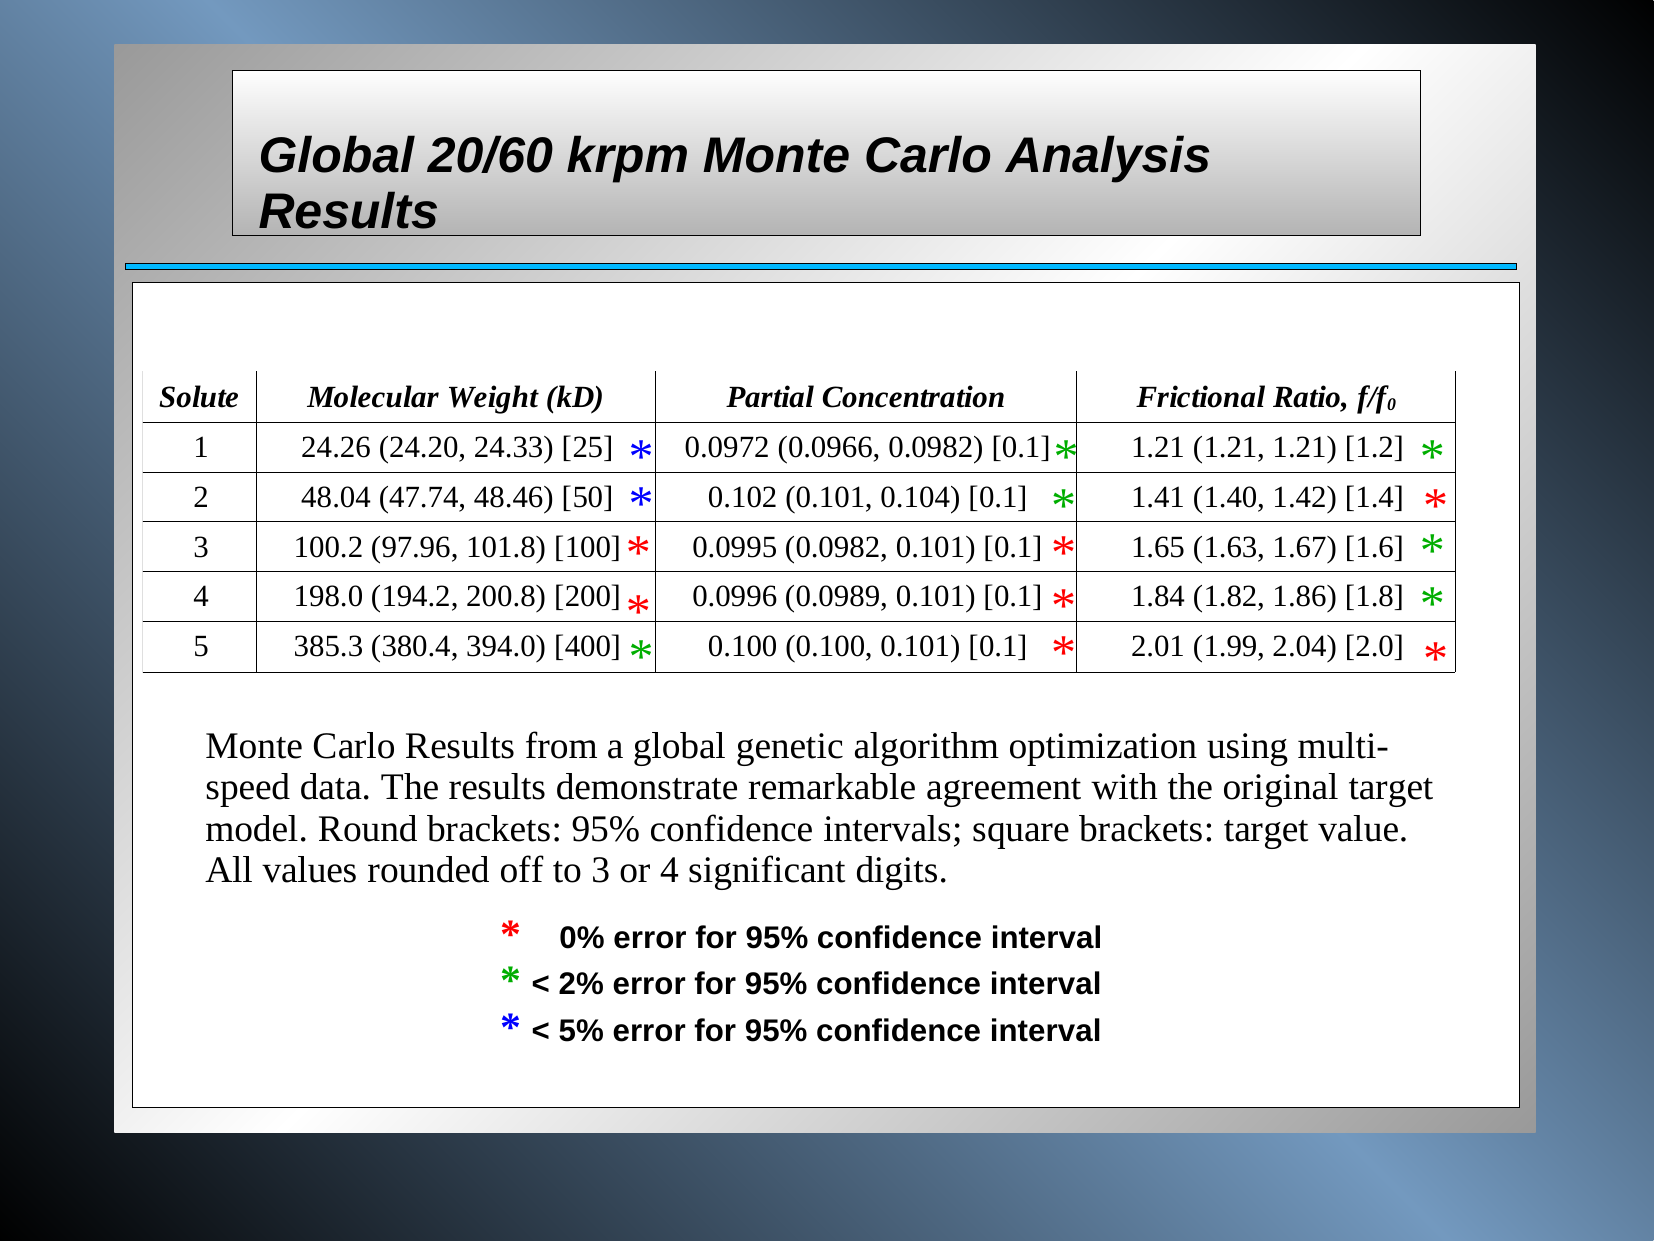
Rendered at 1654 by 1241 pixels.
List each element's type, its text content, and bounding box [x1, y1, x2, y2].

text_box * [628, 629, 654, 690]
text_box * [1423, 477, 1448, 539]
text_box * [1419, 584, 1445, 637]
text_box * [1053, 428, 1079, 490]
text_box * 0% error for 95% confidence interval * < 2% error for 95% confidence interval * < 5% error for 95% confidence interval [500, 911, 1154, 1051]
chart [142, 333, 1496, 980]
text_box Global 20/60 krpm Monte Carlo Analysis Results [258, 127, 1396, 239]
text_box * [1051, 477, 1076, 539]
text_box [125, 263, 1517, 270]
text_box * [1051, 578, 1076, 639]
text_box * [1419, 428, 1445, 490]
text_box * [1051, 539, 1076, 578]
text_box * [628, 475, 654, 537]
text_box * [625, 584, 651, 645]
text_box * [1419, 523, 1445, 584]
text_box * [1051, 639, 1076, 686]
text_box * [1423, 631, 1448, 692]
text_box [132, 282, 1520, 1108]
text_box * [628, 428, 654, 475]
text_box * [625, 525, 651, 584]
text_box [232, 70, 1421, 236]
